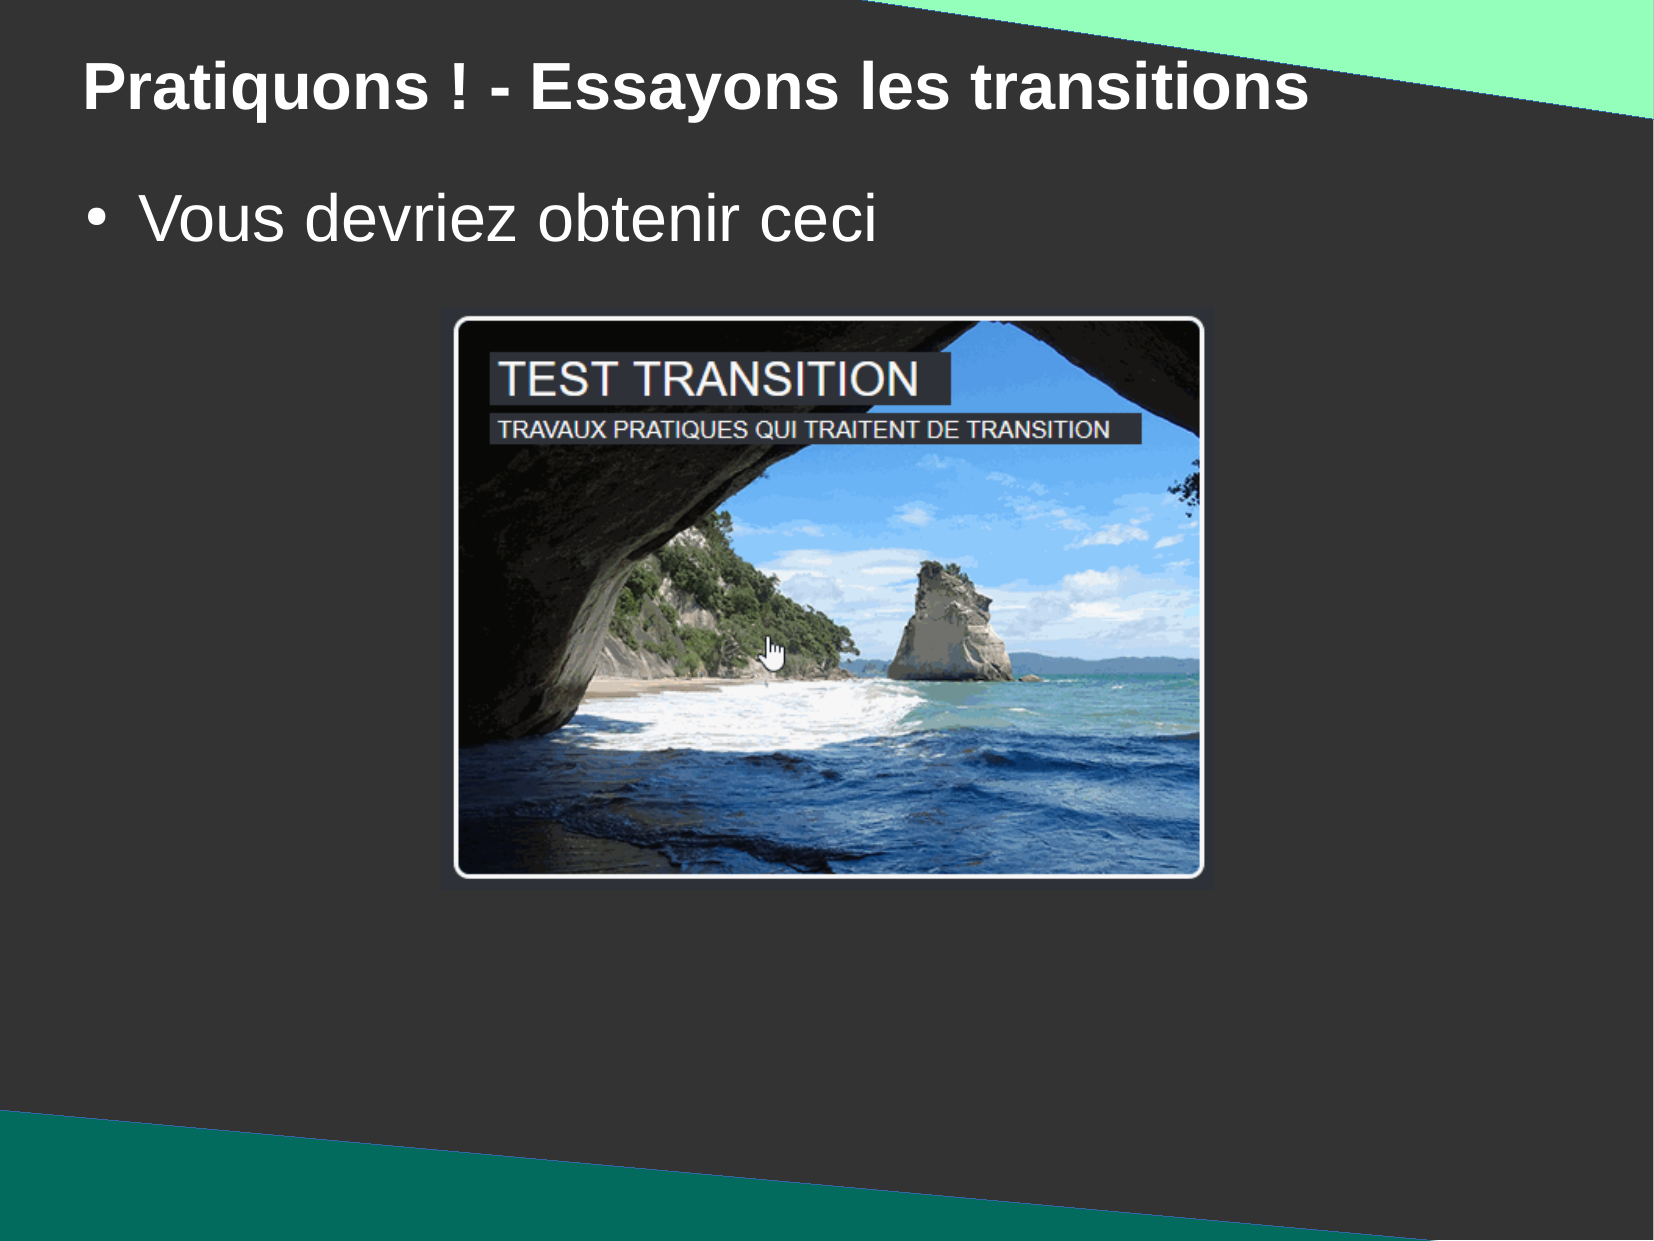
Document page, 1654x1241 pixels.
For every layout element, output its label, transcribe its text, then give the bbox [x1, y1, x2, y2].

list Vous devriez obtenir ceci [67, 180, 1607, 378]
picture [440, 307, 1214, 890]
title Pratiquons ! - Essayons les transitions [82, 49, 1630, 199]
text_box [862, 0, 1654, 120]
